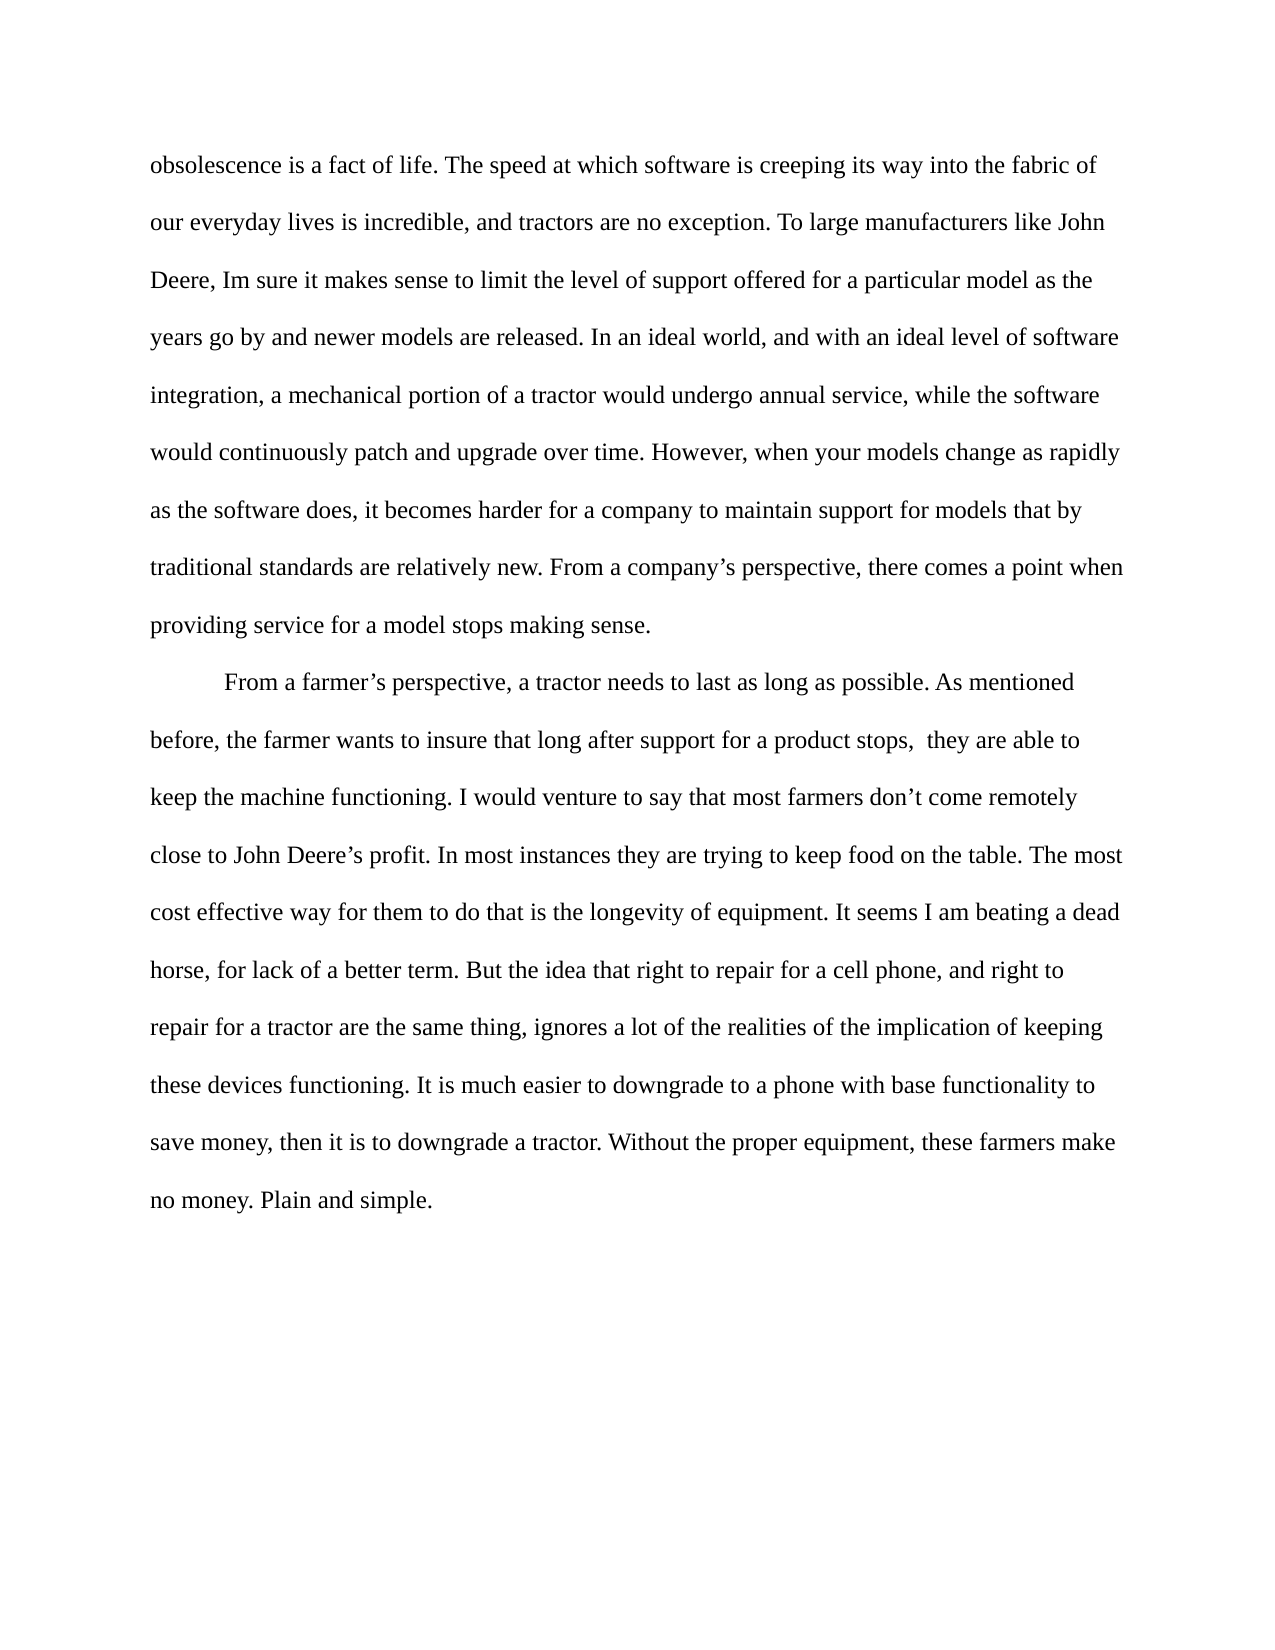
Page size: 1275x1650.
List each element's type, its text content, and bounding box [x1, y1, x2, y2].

text obsolescence is a fact of life. The speed at which software is creeping its way into the fabric of our everyday lives is incredible, and tractors are no exception. To large manufacturers like John Deere, Im sure it makes sense to limit the level of support offered for a particular model as the years go by and newer models are released. In an ideal world, and with an ideal level of software integration, a mechanical portion of a tractor would undergo annual service, while the software would continuously patch and upgrade over time. However, when your models change as rapidly as the software does, it becomes harder for a company to maintain support for models that by traditional standards are relatively new. From a company’s perspective, there comes a point when providing service for a model stops making sense. [150, 150, 1125, 639]
text From a farmer’s perspective, a tractor needs to last as long as possible. As mentioned before, the farmer wants to insure that long after support for a product stops, they are able to keep the machine functioning. I would venture to say that most farmers don’t come remotely close to John Deere’s profit. In most instances they are trying to keep food on the table. The most cost effective way for them to do that is the longevity of equipment. It seems I am beating a dead horse, for lack of a better term. But the idea that right to repair for a cell phone, and right to repair for a tractor are the same thing, ignores a lot of the realities of the implication of keeping these devices functioning. It is much easier to downgrade to a phone with base functionality to save money, then it is to downgrade a tractor. Without the proper equipment, these farmers make no money. Plain and simple. [150, 667, 1125, 1271]
